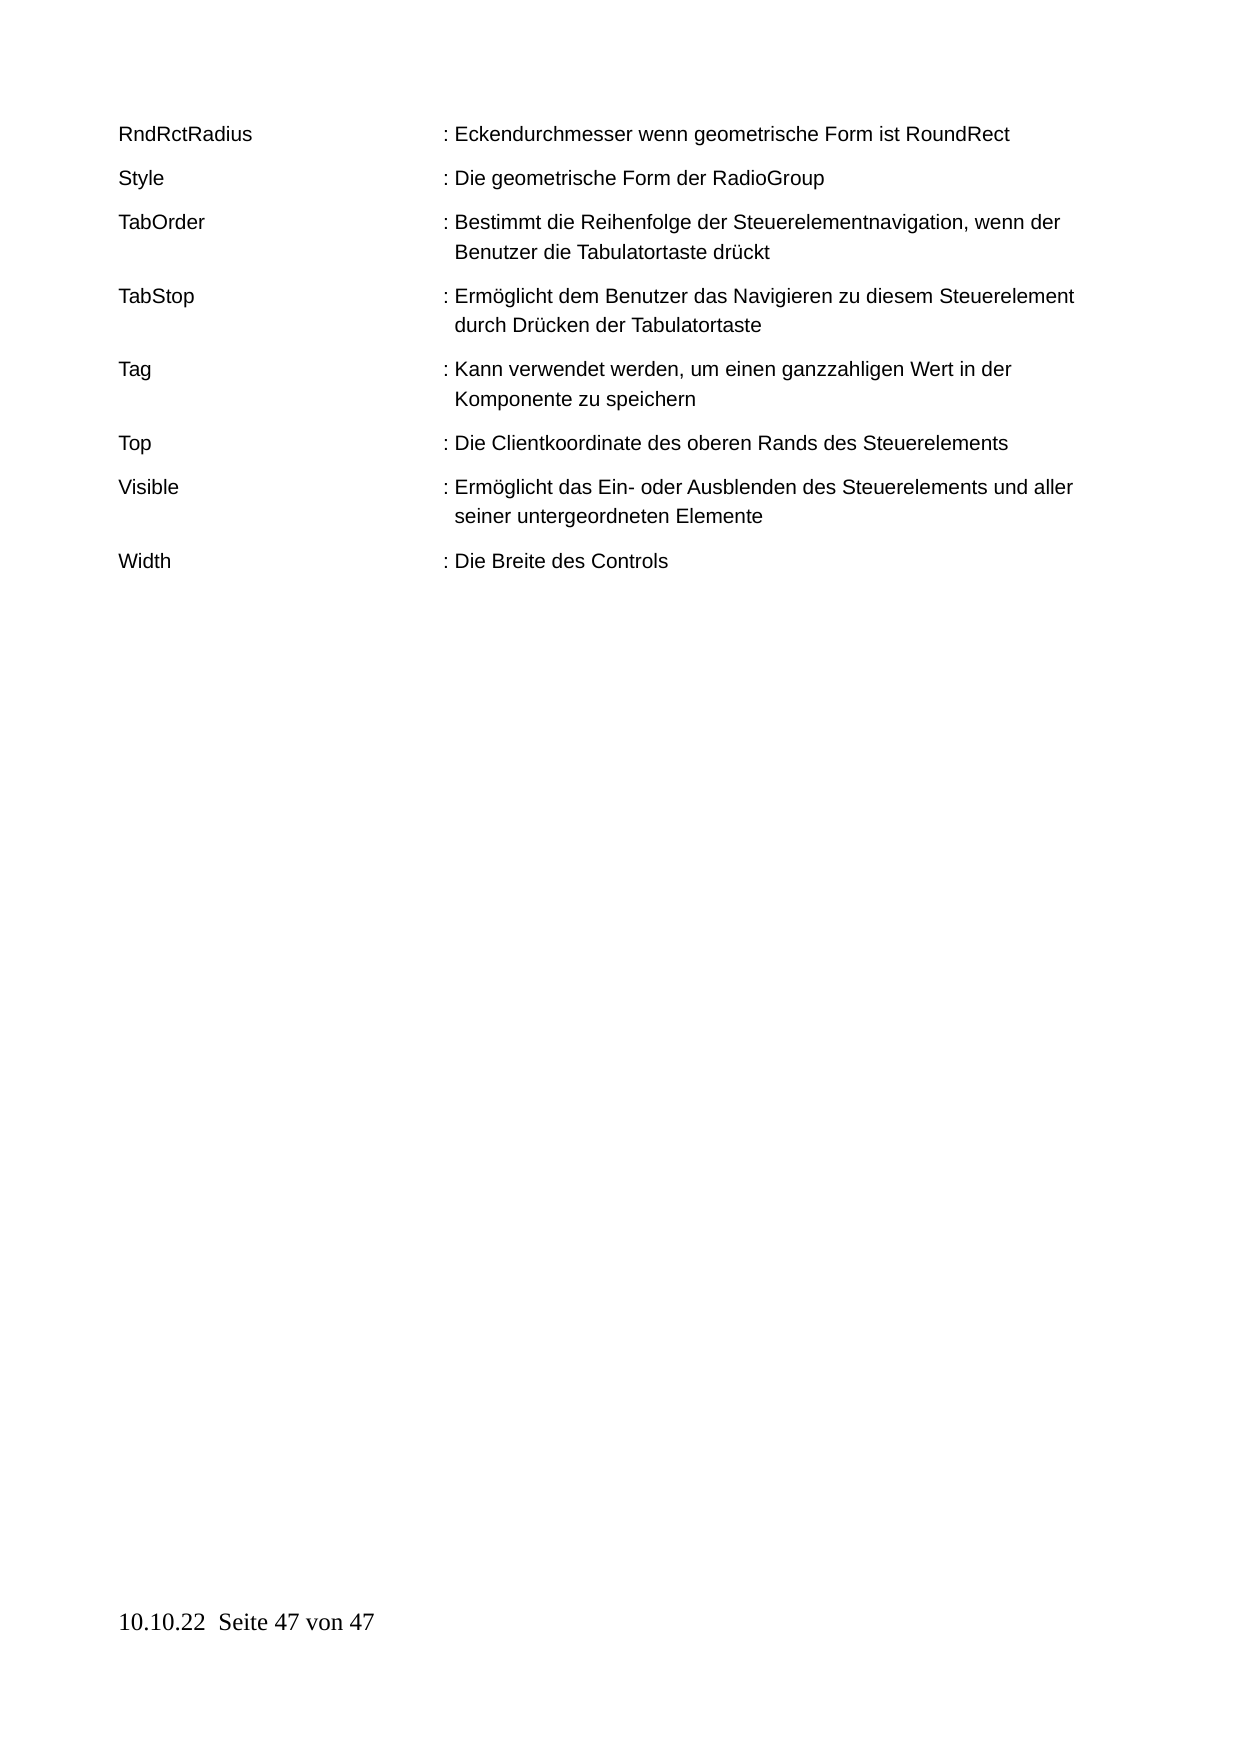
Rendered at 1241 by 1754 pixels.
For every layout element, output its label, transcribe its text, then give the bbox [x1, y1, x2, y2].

text Top : Die Clientkoordinate des oberen Rands des Steuerelements [118, 427, 1122, 456]
text RndRctRadius : Eckendurchmesser wenn geometrische Form ist RoundRect [118, 118, 1122, 148]
text Style : Die geometrische Form der RadioGroup [118, 162, 1122, 192]
text Visible : Ermöglicht das Ein- oder Ausblenden des Steuerelements und aller seiner untergeordneten Elemente [118, 471, 1122, 530]
text Width : Die Breite des Controls [118, 544, 1122, 574]
text TabStop : Ermöglicht dem Benutzer das Navigieren zu diesem Steuerelement durch Drücken der Tabulatortaste [118, 280, 1122, 339]
text TabOrder : Bestimmt die Reihenfolge der Steuerelementnavigation, wenn der Benutzer die Tabulatortaste drückt [118, 206, 1122, 265]
text Tag : Kann verwendet werden, um einen ganzzahligen Wert in der Komponente zu speichern [118, 353, 1122, 412]
